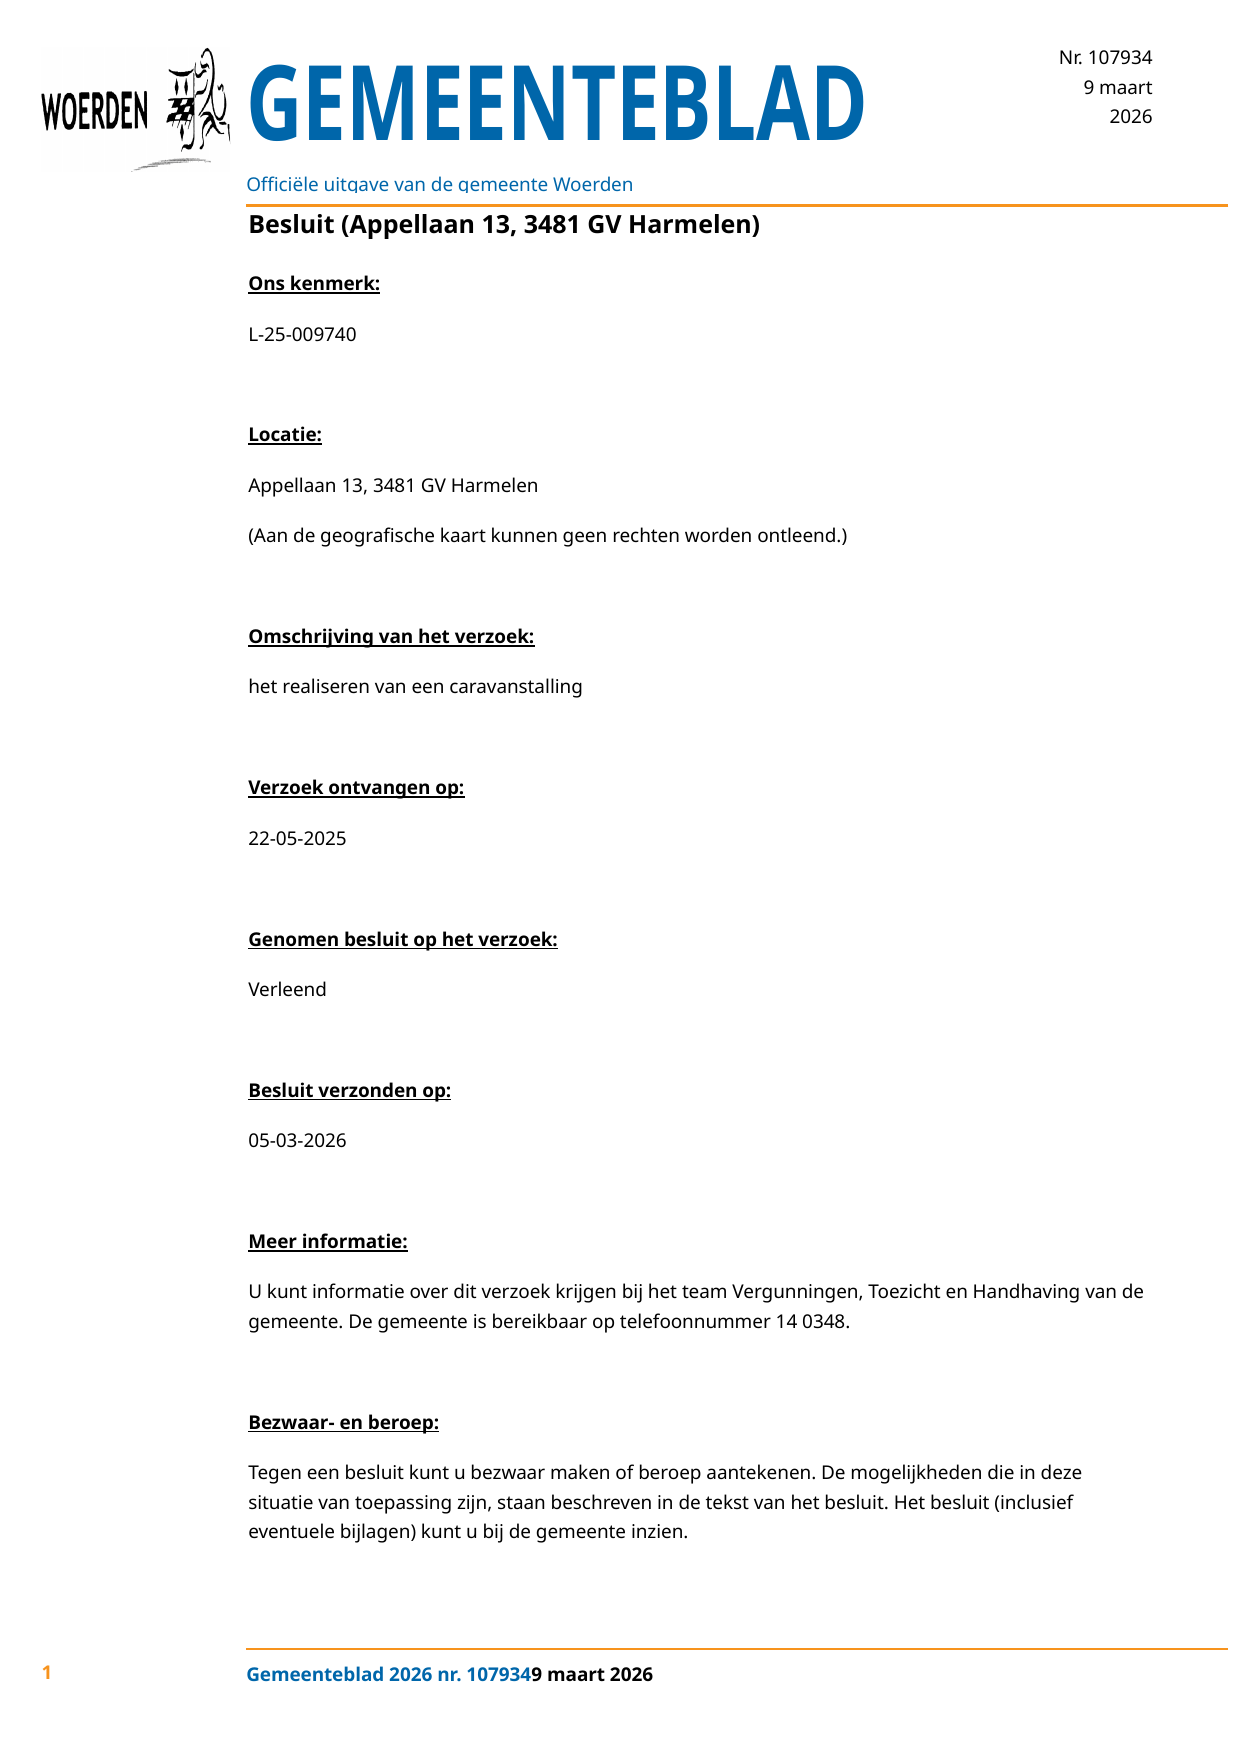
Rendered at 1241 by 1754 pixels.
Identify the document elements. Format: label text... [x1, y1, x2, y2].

text Locatie: [248, 422, 1152, 447]
text Meer informatie: [248, 1228, 1152, 1254]
text Verzoek ontvangen op: [248, 774, 1152, 800]
text het realiseren van een caravanstalling [248, 674, 1152, 699]
text Omschrijving van het verzoek: [248, 623, 1152, 649]
text 05-03-2026 [248, 1127, 1152, 1153]
text Bezwaar- en beroep: [248, 1409, 1152, 1435]
text Besluit (Appellaan 13, 3481 GV Harmelen) [248, 207, 1152, 241]
text Besluit verzonden op: [248, 1077, 1152, 1103]
text 22-05-2025 [248, 825, 1152, 851]
text Genomen besluit op het verzoek: [248, 926, 1152, 951]
picture [41, 47, 231, 172]
text Ons kenmerk: [248, 270, 1152, 296]
text (Aan de geografische kaart kunnen geen rechten worden ontleend.) [248, 522, 1152, 548]
text Appellaan 13, 3481 GV Harmelen [248, 472, 1152, 498]
text L-25-009740 [248, 321, 1152, 346]
text U kunt informatie over dit verzoek krijgen bij het team Vergunningen, Toezicht en Handhaving van de gemeente. De gemeente is bereikbaar op telefoonnummer 14 0348. [248, 1279, 1152, 1334]
text Tegen een besluit kunt u bezwaar maken of beroep aantekenen. De mogelijkheden die in deze situatie van toepassing zijn, staan beschreven in de tekst van het besluit. Het besluit (inclusief eventuele bijlagen) kunt u bij de gemeente inzien. [248, 1459, 1152, 1544]
text Verleend [248, 976, 1152, 1002]
